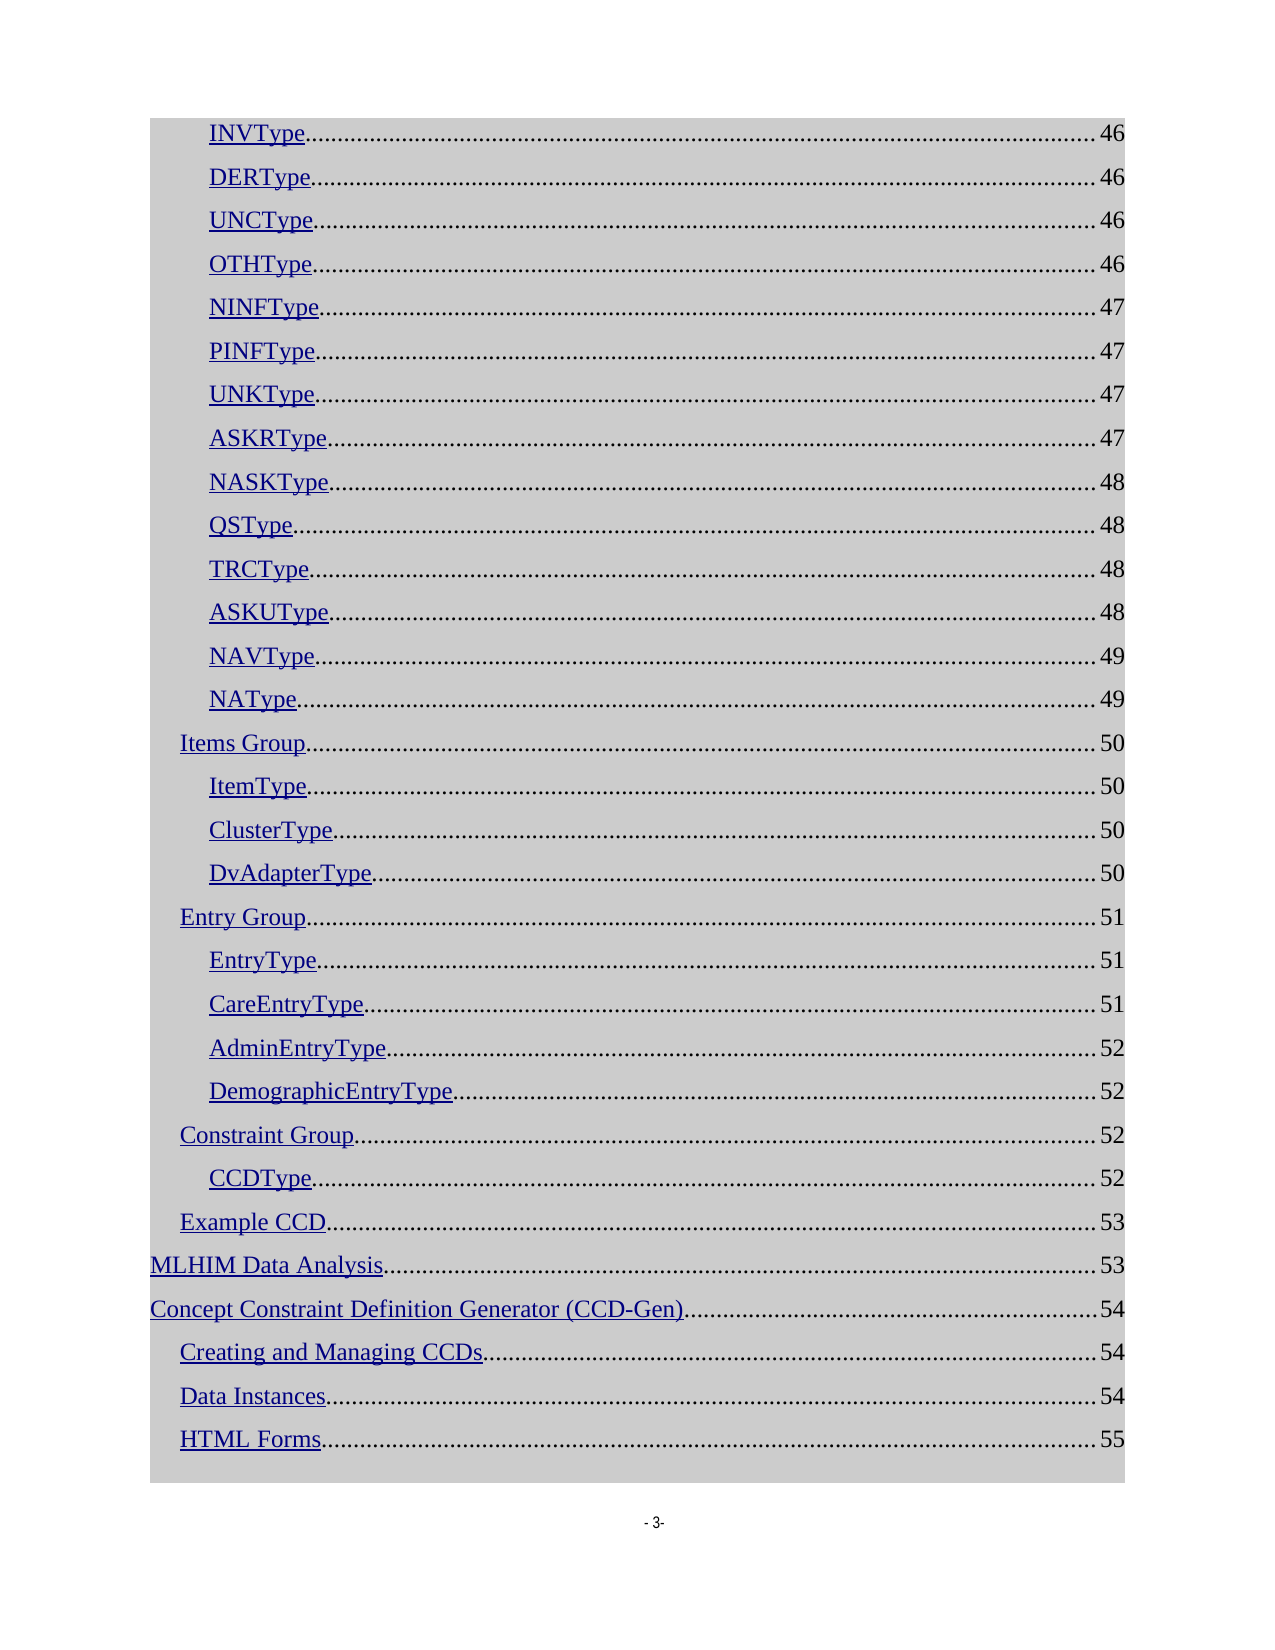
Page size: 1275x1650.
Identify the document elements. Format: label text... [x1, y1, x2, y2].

text AdminEntryType 52 [209, 1032, 1125, 1062]
text NAVType 49 [209, 641, 1125, 670]
text CCDType 52 [209, 1163, 1125, 1192]
text QSType 48 [209, 510, 1125, 539]
text Data Instances 54 [179, 1381, 1125, 1410]
text EntryType 51 [209, 945, 1125, 974]
text INVType 46 [209, 118, 1125, 147]
text Constraint Group 52 [179, 1119, 1125, 1149]
text DvAdapterType 50 [209, 858, 1125, 887]
text ASKRType 47 [209, 423, 1125, 452]
text TRCType 48 [209, 553, 1125, 583]
text NINFType 47 [209, 292, 1125, 321]
text NAType 49 [209, 684, 1125, 713]
text NASKType 48 [209, 466, 1125, 496]
text ClusterType 50 [209, 815, 1125, 844]
text MLHIM Data Analysis 53 [150, 1250, 1125, 1279]
text DERType 46 [209, 162, 1125, 191]
text HTML Forms 55 [179, 1424, 1125, 1453]
text Entry Group 51 [179, 902, 1125, 931]
text Creating and Managing CCDs 54 [179, 1337, 1125, 1366]
text ASKUType 48 [209, 597, 1125, 626]
text UNKType 47 [209, 379, 1125, 408]
text CareEntryType 51 [209, 989, 1125, 1018]
text DemographicEntryType 52 [209, 1076, 1125, 1105]
text ItemType 50 [209, 771, 1125, 800]
text OTHType 46 [209, 249, 1125, 278]
text PINFType 47 [209, 336, 1125, 365]
text Items Group 50 [179, 728, 1125, 757]
text Concept Constraint Definition Generator (CCD-Gen) 54 [150, 1294, 1125, 1323]
text UNCType 46 [209, 205, 1125, 234]
text Example CCD 53 [179, 1207, 1125, 1236]
